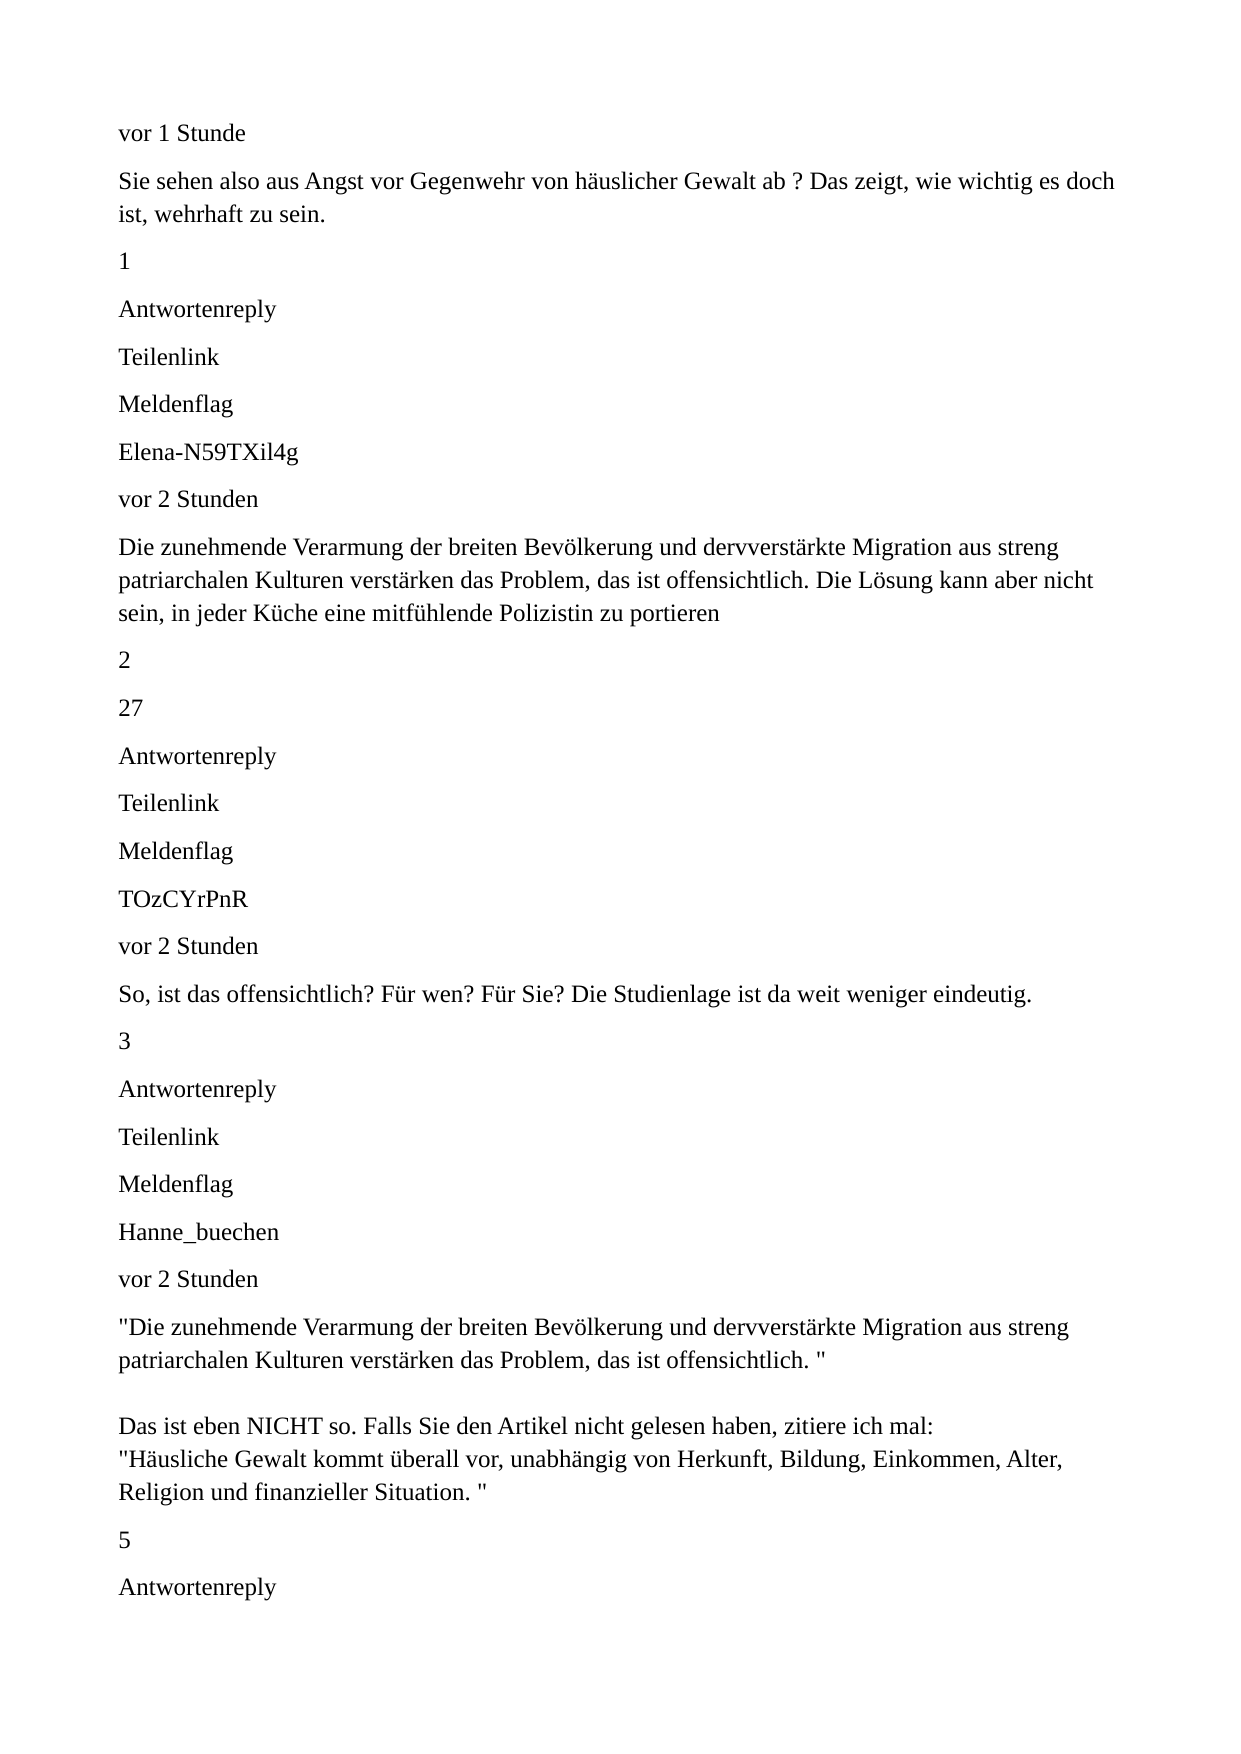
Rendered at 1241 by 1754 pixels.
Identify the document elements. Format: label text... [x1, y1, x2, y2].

text Teilenlink [118, 788, 1122, 817]
text 2 [118, 646, 1122, 674]
text 1 [118, 246, 1122, 275]
text Antwortenreply [118, 741, 1122, 769]
text 27 [118, 693, 1122, 722]
text Meldenflag [118, 389, 1122, 418]
text Die zunehmende Verarmung der breiten Bevölkerung und dervverstärkte Migration aus streng patriarchalen Kulturen verstärken das Problem, das ist offensichtlich. Die Lösung kann aber nicht sein, in jeder Küche eine mitfühlende Polizistin zu portieren [118, 532, 1122, 627]
text Antwortenreply [118, 1074, 1122, 1103]
text "Die zunehmende Verarmung der breiten Bevölkerung und dervverstärkte Migration aus streng patriarchalen Kulturen verstärken das Problem, das ist offensichtlich. " Das ist eben NICHT so. Falls Sie den Artikel nicht gelesen haben, zitiere ich mal: "Häusliche Gewalt kommt überall vor, unabhängig von Herkunft, Bildung, Einkommen, Alter, Religion und finanzieller Situation. " [118, 1312, 1122, 1506]
text Meldenflag [118, 1169, 1122, 1198]
text TOzCYrPnR [118, 884, 1122, 912]
text So, ist das offensichtlich? Für wen? Für Sie? Die Studienlage ist da weit weniger eindeutig. [118, 979, 1122, 1008]
text vor 2 Stunden [118, 484, 1122, 513]
text vor 2 Stunden [118, 931, 1122, 960]
text 3 [118, 1026, 1122, 1055]
text Antwortenreply [118, 1572, 1122, 1601]
text Sie sehen also aus Angst vor Gegenwehr von häuslicher Gewalt ab ? Das zeigt, wie wichtig es doch ist, wehrhaft zu sein. [118, 166, 1122, 227]
text Meldenflag [118, 836, 1122, 865]
text Antwortenreply [118, 294, 1122, 323]
text vor 2 Stunden [118, 1264, 1122, 1293]
text vor 1 Stunde [118, 118, 1122, 147]
text Teilenlink [118, 342, 1122, 370]
text 5 [118, 1525, 1122, 1553]
text Elena-N59TXil4g [118, 437, 1122, 466]
text Teilenlink [118, 1122, 1122, 1150]
text Hanne_buechen [118, 1217, 1122, 1246]
